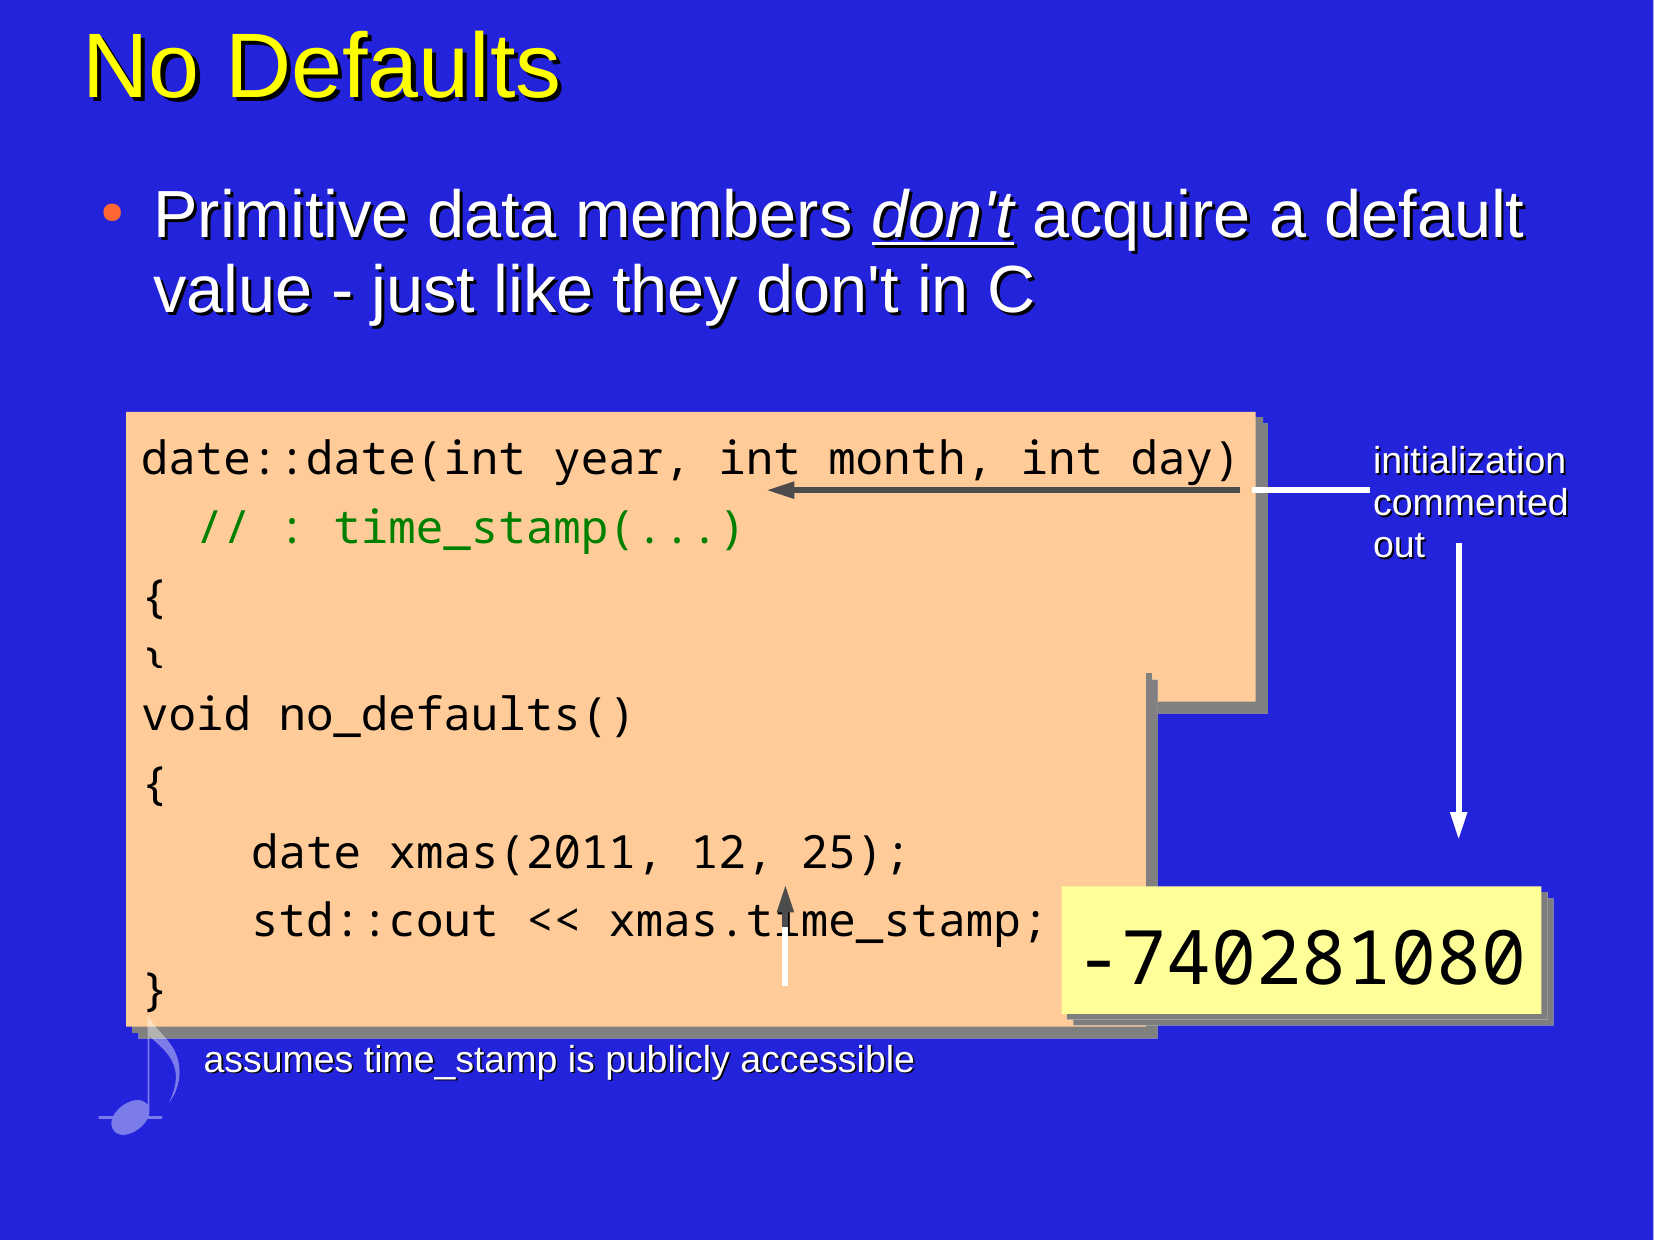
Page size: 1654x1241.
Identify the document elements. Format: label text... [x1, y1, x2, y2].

text_box [98, 1016, 180, 1135]
title No Defaults [82, 2, 1571, 130]
text_box initialization commented out [1358, 432, 1640, 577]
text_box void no_defaults() { date xmas(2011, 12, 25); std::cout << xmas.time_stamp; } [126, 668, 1146, 1027]
list Primitive data members don't acquire a default value - just like they don't in C [82, 177, 1571, 1182]
text_box assumes time_stamp is publicly accessible [188, 1030, 1179, 1099]
text_box date::date(int year, int month, int day) // : time_stamp(...) { } [126, 411, 1256, 702]
text_box -740281080 [1061, 886, 1542, 1014]
